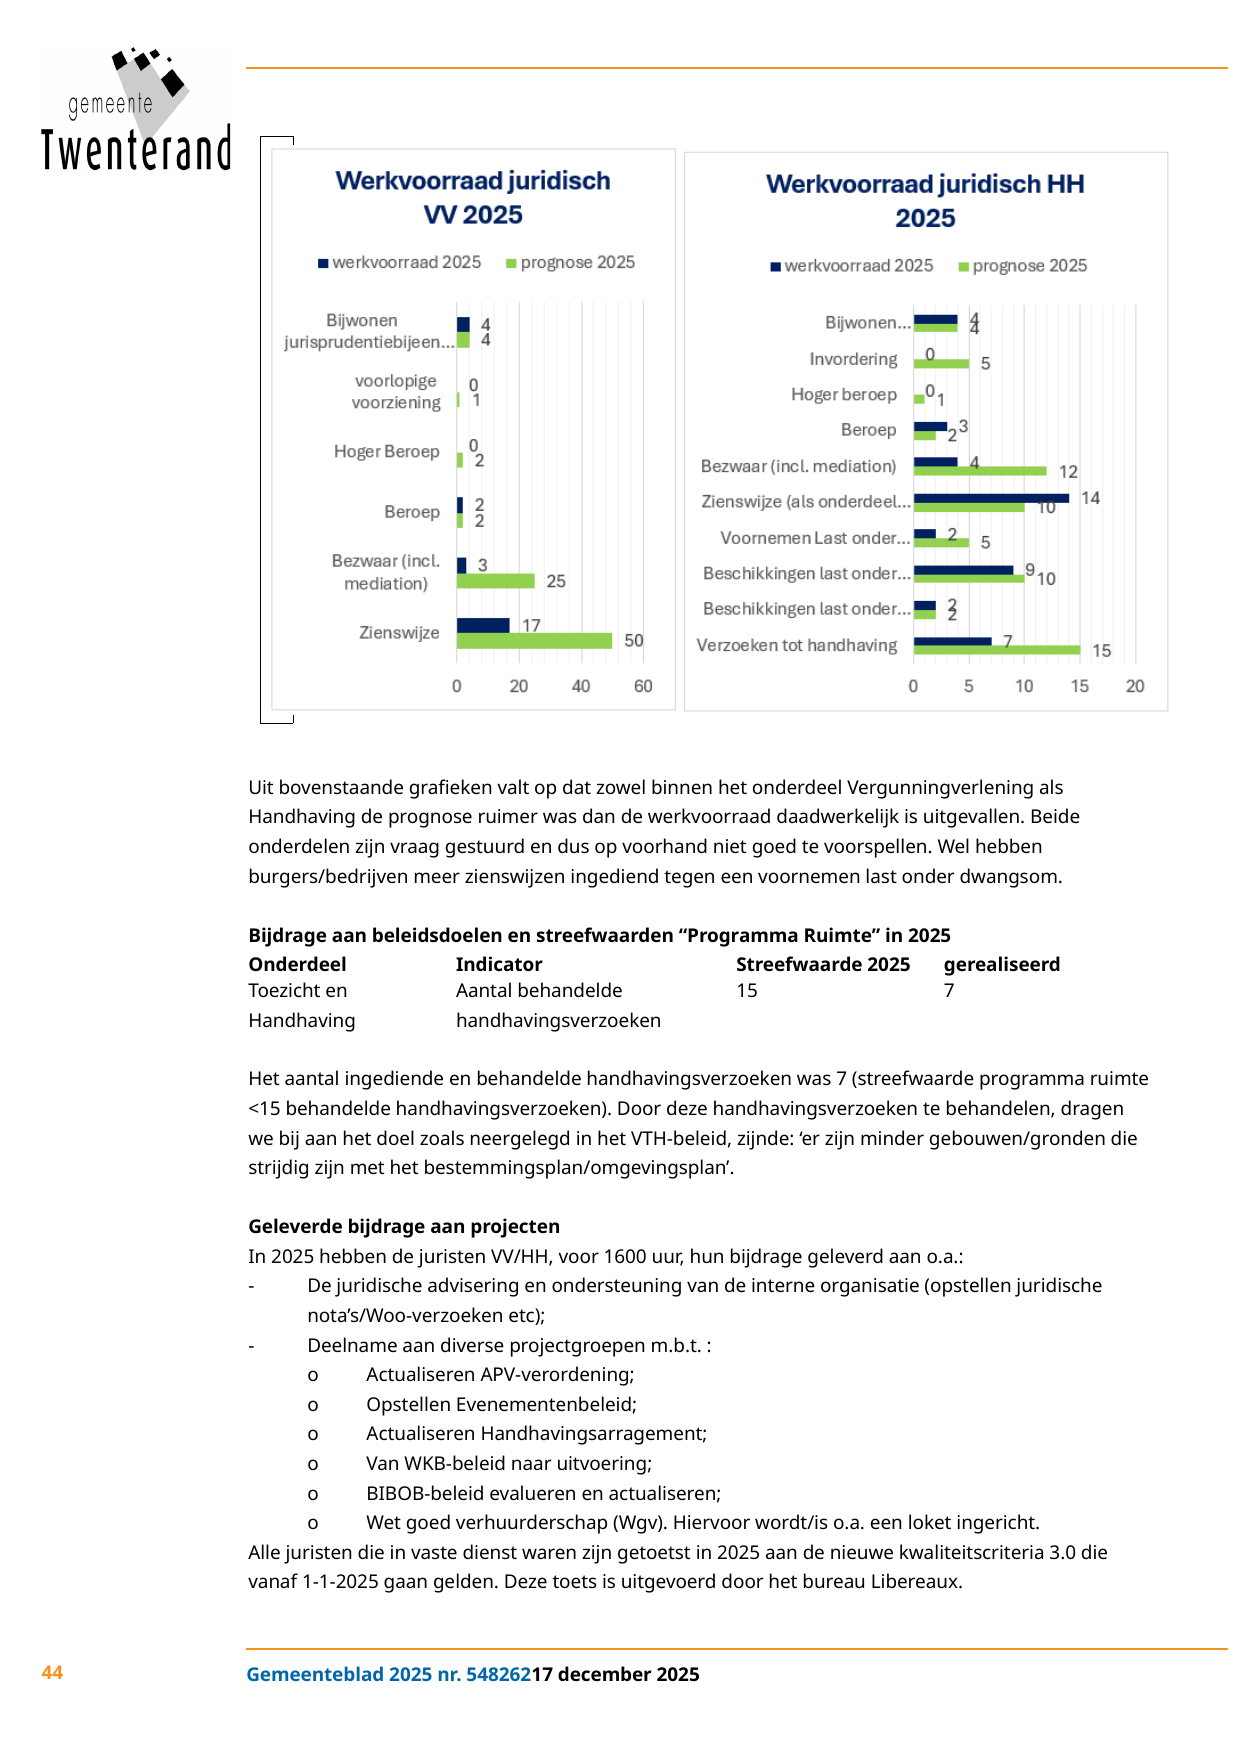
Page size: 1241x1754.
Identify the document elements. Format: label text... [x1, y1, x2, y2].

text Het aantal ingediende en behandelde handhavingsverzoeken was 7 (streefwaarde programma ruimte <15 behandelde handhavingsverzoeken). Door deze handhavingsverzoeken te behandelen, dragen we bij aan het doel zoals neergelegd in het VTH-beleid, zijnde: ‘er zijn minder gebouwen/gronden die strijdig zijn met het bestemmingsplan/omgevingsplan’. [248, 1066, 1152, 1180]
list Actualiseren APV-verordening; [307, 1361, 1152, 1387]
text Alle juristen die in vaste dienst waren zijn getoetst in 2025 aan de nieuwe kwaliteitscriteria 3.0 die vanaf 1-1-2025 gaan gelden. Deze toets is uitgevoerd door het bureau Libereaux. [248, 1539, 1152, 1594]
text Geleverde bijdrage aan projecten [248, 1213, 1152, 1239]
list De juridische advisering en ondersteuning van de interne organisatie (opstellen juridische nota’s/Woo-verzoeken etc); [248, 1273, 1152, 1328]
table_header Streefwaarde 2025 [736, 952, 944, 977]
text Uit bovenstaande grafieken valt op dat zowel binnen het onderdeel Vergunningverlening als Handhaving de prognose ruimer was dan de werkvoorraad daadwerkelijk is uitgevallen. Beide onderdelen zijn vraag gestuurd en dus op voorhand niet goed te voorspellen. Wel hebben burgers/bedrijven meer zienswijzen ingediend tegen een voornemen last onder dwangsom. [248, 774, 1152, 888]
list Actualiseren Handhavingsarragement; [307, 1421, 1152, 1446]
picture [41, 47, 231, 172]
table_cell Toezicht en Handhaving [248, 978, 456, 1033]
table_header Indicator [456, 952, 736, 977]
list Deelname aan diverse projectgroepen m.b.t. : [248, 1332, 1152, 1357]
text In 2025 hebben de juristen VV/HH, voor 1600 uur, hun bijdrage geleverd aan o.a.: [248, 1243, 1152, 1269]
list Opstellen Evenementenbeleid; [307, 1391, 1152, 1417]
text Bijdrage aan beleidsdoelen en streefwaarden “Programma Ruimte” in 2025 [248, 922, 1152, 948]
picture [268, 145, 1173, 715]
table_header gerealiseerd [944, 952, 1152, 977]
list BIBOB-beleid evalueren en actualiseren; [307, 1480, 1152, 1505]
table_cell 15 [736, 978, 944, 1033]
table_cell Aantal behandelde handhavingsverzoeken [456, 978, 736, 1033]
list Van WKB-beleid naar uitvoering; [307, 1450, 1152, 1476]
list Wet goed verhuurderschap (Wgv). Hiervoor wordt/is o.a. een loket ingericht. [307, 1509, 1152, 1535]
table_header Onderdeel [248, 952, 456, 977]
table_cell 7 [944, 978, 1152, 1033]
